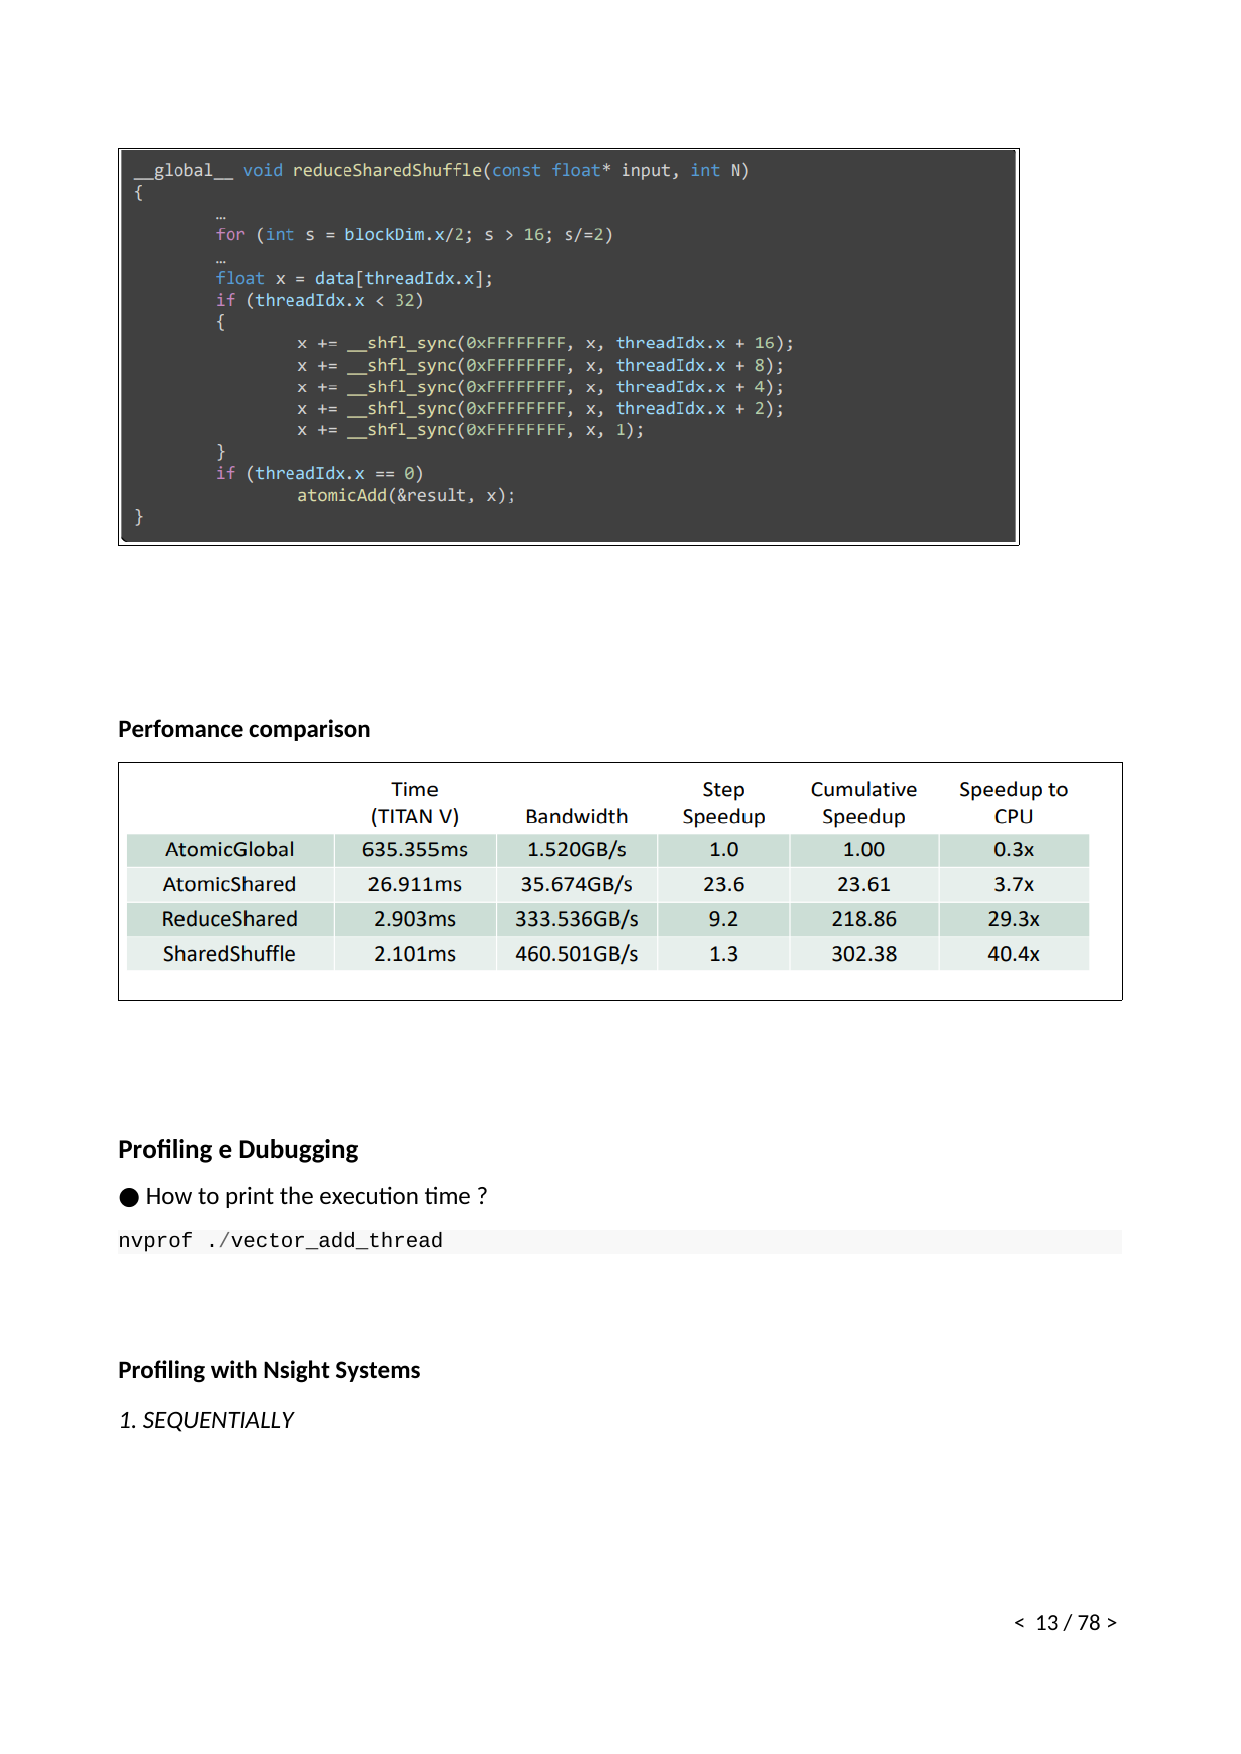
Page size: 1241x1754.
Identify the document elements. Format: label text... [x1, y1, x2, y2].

text Profiling with Nsight Systems [118, 1354, 1122, 1385]
text ● How to print the execution time ? [118, 1180, 1122, 1211]
picture [121, 765, 1119, 997]
subtitle Profiling e Dubugging [118, 1133, 1122, 1166]
picture [121, 150, 1016, 542]
text Perfomance comparison [118, 713, 1122, 743]
text 1. SEQUENTIALLY [118, 1404, 1122, 1434]
text nvprof ./vector_add_thread [118, 1230, 1122, 1254]
